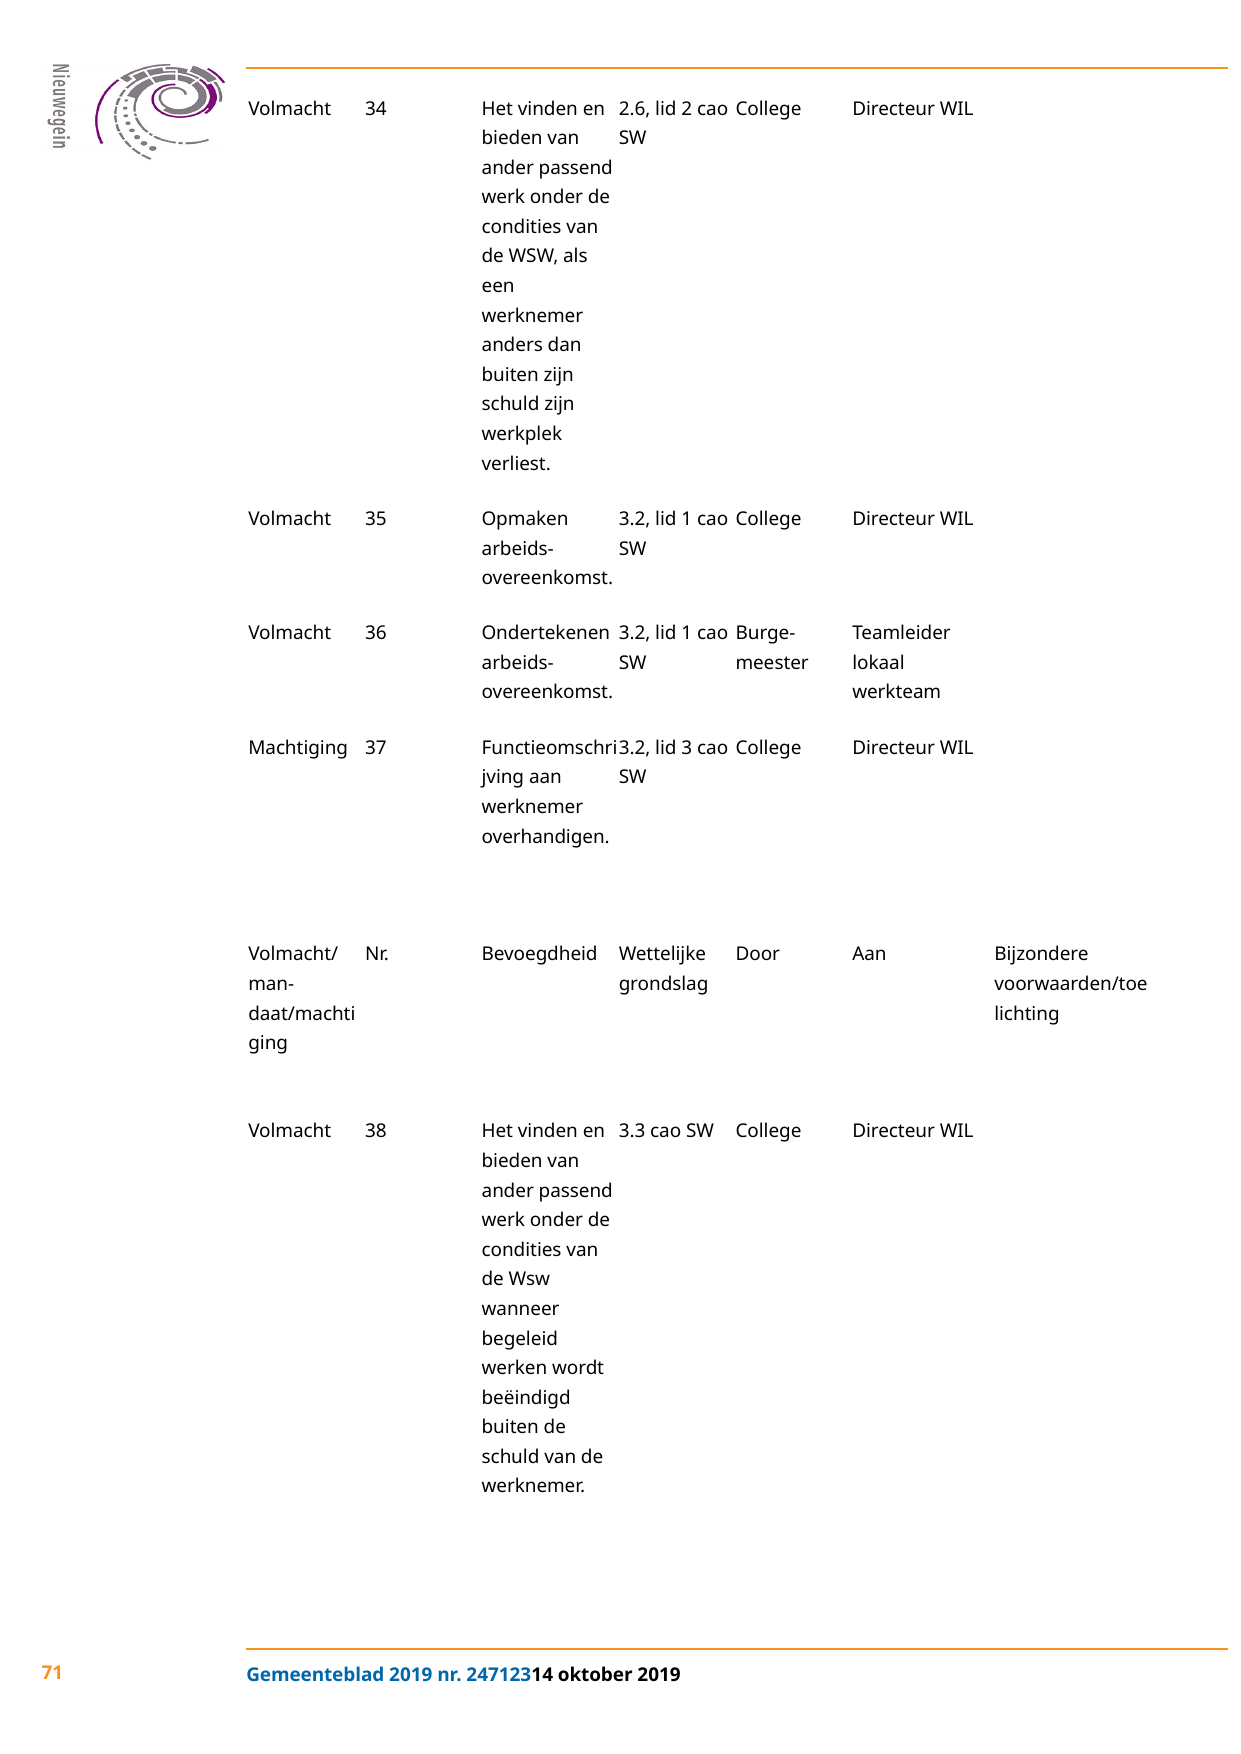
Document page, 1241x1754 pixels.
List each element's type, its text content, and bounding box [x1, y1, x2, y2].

table_header Bevoegdheid [481, 911, 618, 1055]
table_header Nr. [365, 911, 481, 1055]
table_header 38 [365, 1088, 481, 1498]
table_cell Het vinden en bieden van ander passend werk onder de condities van de WSW, als een werknemer anders dan buiten zijn schuld zijn werkplek verliest. [481, 95, 618, 476]
table_cell 3.2, lid 1 cao SW [619, 476, 735, 590]
table_cell 34 [365, 95, 481, 476]
table_cell 35 [365, 476, 481, 590]
table_header 3.3 cao SW [619, 1088, 735, 1498]
table_cell Machtiging [248, 705, 365, 848]
table_cell [994, 705, 1152, 848]
table_header Volmacht [248, 1088, 365, 1498]
table_cell College [735, 476, 852, 590]
table_cell 3.2, lid 3 cao SW [619, 705, 735, 848]
table_cell [994, 590, 1152, 704]
table_cell Volmacht [248, 476, 365, 590]
table_cell Ondertekenen arbeids-overeenkomst. [481, 590, 618, 704]
table_cell Volmacht [248, 590, 365, 704]
table_cell College [735, 95, 852, 476]
table_cell Directeur WIL [852, 95, 994, 476]
table_cell 3.2, lid 1 cao SW [619, 590, 735, 704]
table_cell Functieomschrijving aan werknemer overhandigen. [481, 705, 618, 848]
table_cell 37 [365, 705, 481, 848]
table_header Directeur WIL [852, 1088, 994, 1498]
picture [41, 47, 231, 172]
table_cell Burge- meester [735, 590, 852, 704]
table_cell College [735, 705, 852, 848]
table_header Het vinden en bieden van ander passend werk onder de condities van de Wsw wanneer begeleid werken wordt beëindigd buiten de schuld van de werknemer. [481, 1088, 618, 1498]
table_cell 36 [365, 590, 481, 704]
table_cell Directeur WIL [852, 476, 994, 590]
table_header Volmacht/man- daat/machtiging [248, 911, 365, 1055]
table_cell Volmacht [248, 95, 365, 476]
table_header College [735, 1088, 852, 1498]
table_header Door [735, 911, 852, 1055]
table_cell Directeur WIL [852, 705, 994, 848]
table_header Aan [852, 911, 994, 1055]
table_header Bijzondere voorwaarden/toelichting [994, 911, 1152, 1055]
table_cell Opmaken arbeids-overeenkomst. [481, 476, 618, 590]
table_cell [994, 476, 1152, 590]
table_cell Teamleider lokaal werkteam [852, 590, 994, 704]
table_header [994, 1088, 1152, 1498]
table_cell [994, 95, 1152, 476]
table_header Wettelijke grondslag [619, 911, 735, 1055]
table_cell 2.6, lid 2 cao SW [619, 95, 735, 476]
